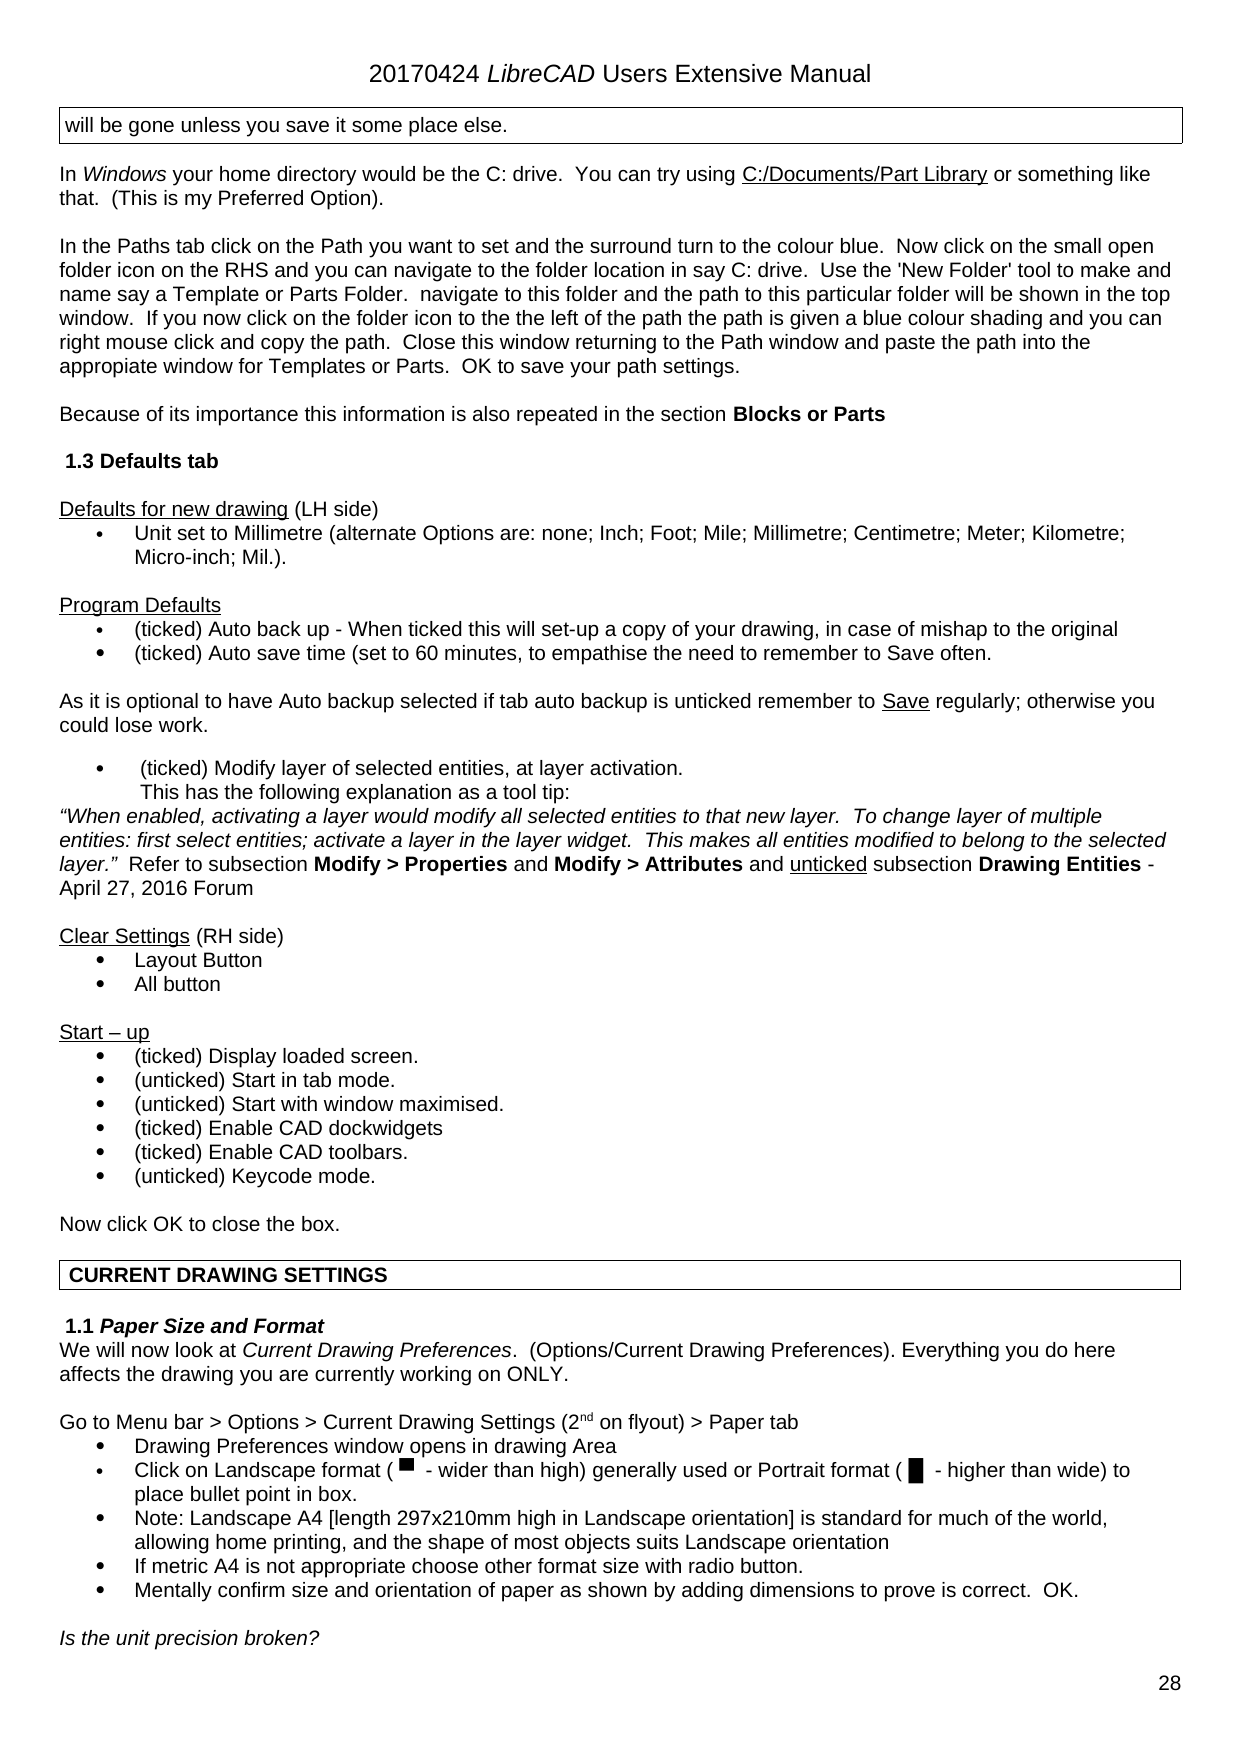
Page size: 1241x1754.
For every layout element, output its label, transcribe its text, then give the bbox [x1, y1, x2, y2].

text Is the unit precision broken? [59, 1626, 1181, 1650]
text In Windows your home directory would be the C: drive. You can try using C:/Documents/Part Library or something like that. (This is my Preferred Option). [59, 162, 1181, 210]
list Unit set to Millimetre (alternate Options are: none; Inch; Foot; Mile; Millimetre; Centimetre; Meter; Kilometre; Micro-inch; Mil.). [97, 521, 1181, 569]
text Go to Menu bar > Options > Current Drawing Settings (2nd on flyout) > Paper tab [59, 1410, 1181, 1434]
list Click on Landscape format ( ▀ - wider than high) generally used or Portrait format ( █ - higher than wide) to place bullet point in box. [97, 1458, 1181, 1506]
table_header will be gone unless you save it some place else. [60, 108, 1182, 142]
list Layout Button [97, 948, 1181, 972]
text Defaults for new drawing (LH side) [59, 497, 1181, 521]
list (ticked) Enable CAD dockwidgets [97, 1116, 1181, 1140]
text Start – up [59, 1020, 1181, 1044]
list (ticked) Auto save time (set to 60 minutes, to empathise the need to remember to Save often. [97, 641, 1181, 665]
list (ticked) Auto back up - When ticked this will set-up a copy of your drawing, in case of mishap to the original [97, 617, 1181, 641]
list (ticked) Modify layer of selected entities, at layer activation. This has the following explanation as a tool tip: [97, 756, 1181, 804]
list (unticked) Start in tab mode. [97, 1068, 1181, 1092]
text We will now look at Current Drawing Preferences. (Options/Current Drawing Preferences). Everything you do here affects the drawing you are currently working on ONLY. [59, 1338, 1181, 1386]
list Note: Landscape A4 [length 297x210mm high in Landscape orientation] is standard for much of the world, allowing home printing, and the shape of most objects suits Landscape orientation [97, 1506, 1181, 1554]
text Program Defaults [59, 593, 1181, 617]
list (unticked) Start with window maximised. [97, 1092, 1181, 1116]
text “When enabled, activating a layer would modify all selected entities to that new layer. To change layer of multiple entities: first select entities; activate a layer in the layer widget. This makes all entities modified to belong to the selected layer.” Refer to subsection Modify > Properties and Modify > Attributes and unticked subsection Drawing Entities - April 27, 2016 Forum [59, 804, 1181, 900]
list (ticked) Enable CAD toolbars. [97, 1140, 1181, 1164]
list If metric A4 is not appropriate choose other format size with radio button. [97, 1554, 1181, 1578]
list Drawing Preferences window opens in drawing Area [97, 1434, 1181, 1458]
text In the Paths tab click on the Path you want to set and the surround turn to the colour blue. Now click on the small open folder icon on the RHS and you can navigate to the folder location in say C: drive. Use the 'New Folder' tool to make and name say a Template or Parts Folder. navigate to this folder and the path to this particular folder will be shown in the top window. If you now click on the folder icon to the the left of the path the path is given a blue colour shading and you can right mouse click and copy the path. Close this window returning to the Path window and paste the path into the appropiate window for Templates or Parts. OK to save your path settings. [59, 234, 1181, 377]
list All button [97, 972, 1181, 996]
text Clear Settings (RH side) [59, 924, 1181, 948]
text Because of its importance this information is also repeated in the section Blocks or Parts [59, 401, 1181, 425]
text As it is optional to have Auto backup selected if tab auto backup is unticked remember to Save regularly; otherwise you could lose work. [59, 689, 1181, 756]
list (unticked) Keycode mode. [97, 1164, 1181, 1188]
subtitle Paper Size and Format [59, 1314, 1181, 1338]
list (ticked) Display loaded screen. [97, 1044, 1181, 1068]
subtitle CURRENT DRAWING SETTINGS [60, 1261, 1180, 1289]
text Now click OK to close the box. [59, 1212, 1181, 1236]
subtitle Defaults tab [59, 449, 1181, 473]
list Mentally confirm size and orientation of paper as shown by adding dimensions to prove is correct. OK. [97, 1578, 1181, 1602]
